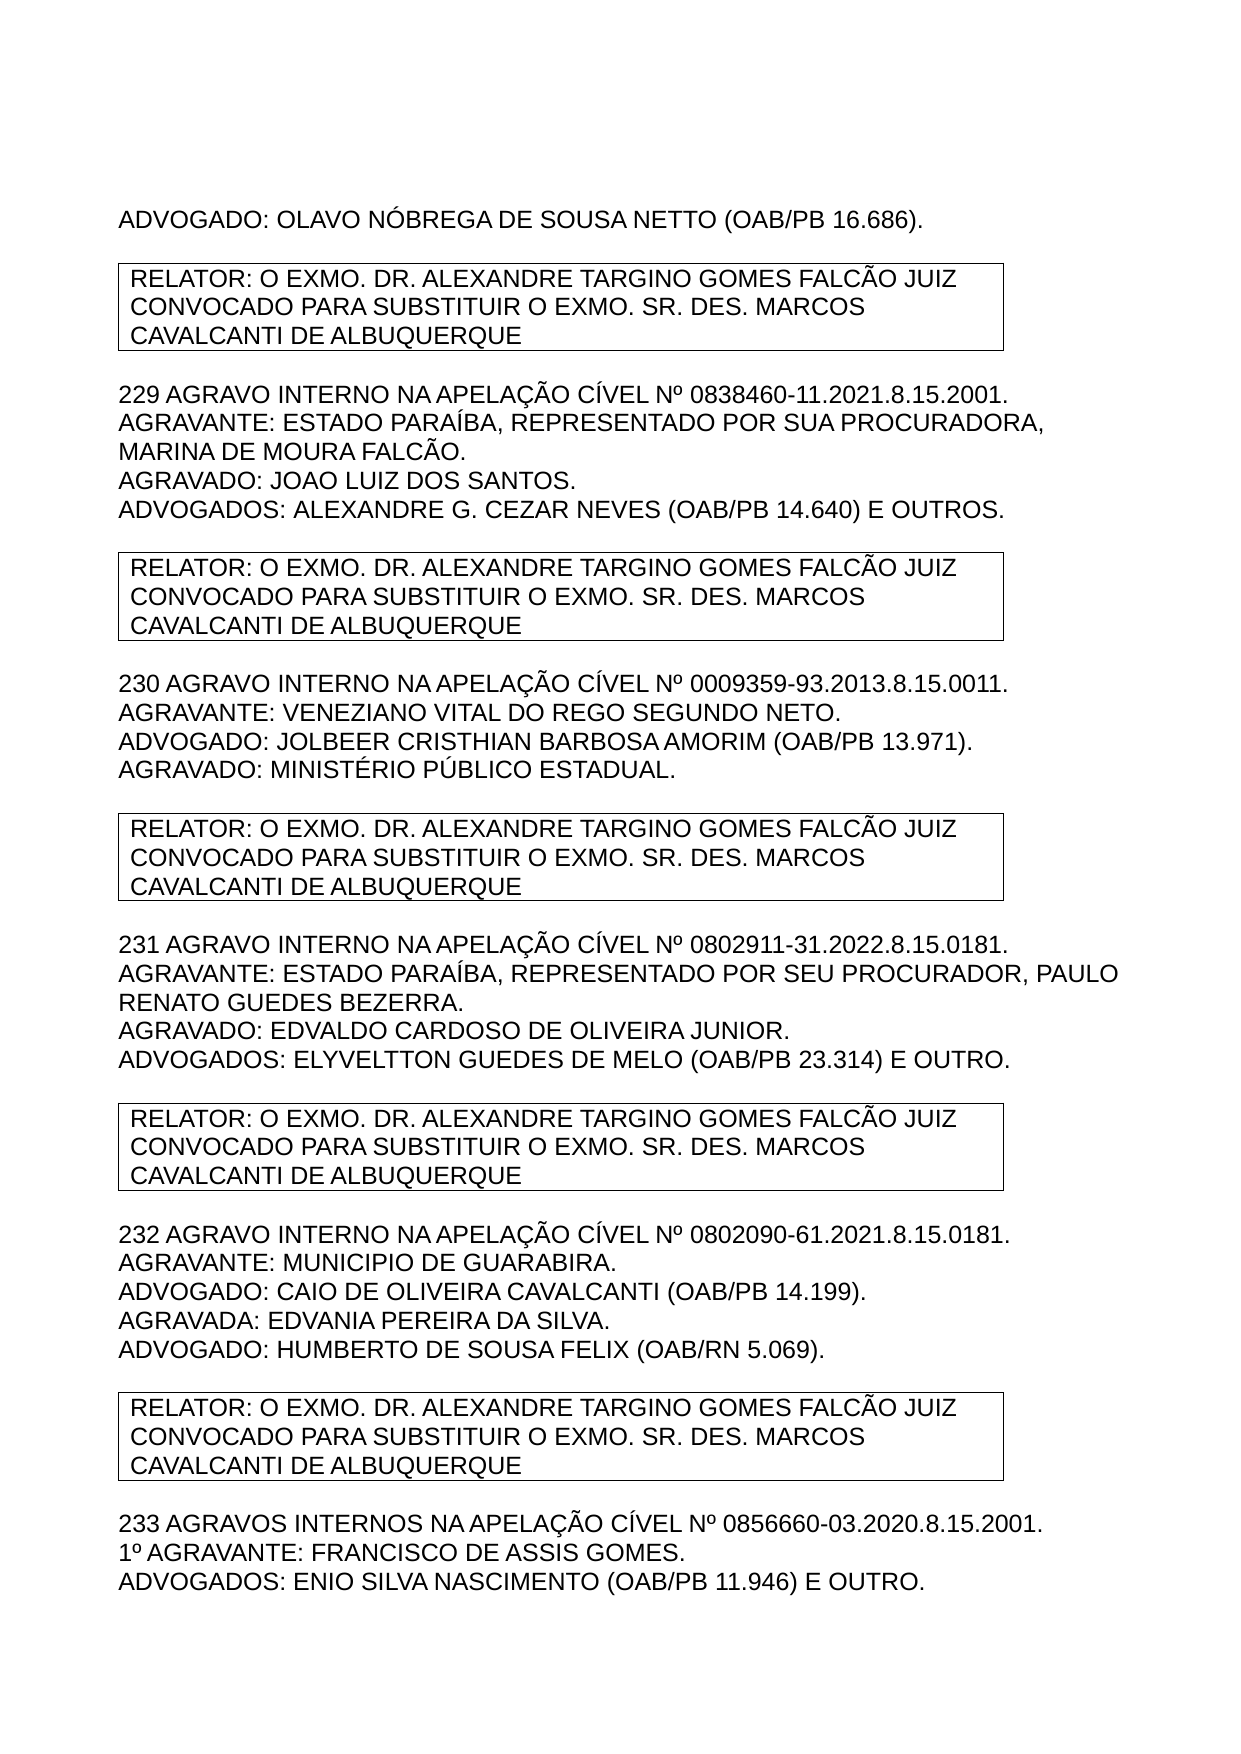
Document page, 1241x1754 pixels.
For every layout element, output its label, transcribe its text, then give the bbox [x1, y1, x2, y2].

table_header RELATOR: O EXMO. DR. ALEXANDRE TARGINO GOMES FALCÃO JUIZ CONVOCADO PARA SUBSTITUIR O EXMO. SR. DES. MARCOS CAVALCANTI DE ALBUQUERQUE [119, 814, 1003, 900]
text ADVOGADO: HUMBERTO DE SOUSA FELIX (OAB/RN 5.069). [118, 1335, 1122, 1363]
table_header RELATOR: O EXMO. DR. ALEXANDRE TARGINO GOMES FALCÃO JUIZ CONVOCADO PARA SUBSTITUIR O EXMO. SR. DES. MARCOS CAVALCANTI DE ALBUQUERQUE [119, 553, 1003, 639]
text ADVOGADOS: ELYVELTTON GUEDES DE MELO (OAB/PB 23.314) E OUTRO. [118, 1045, 1122, 1074]
text ADVOGADO: OLAVO NÓBREGA DE SOUSA NETTO (OAB/PB 16.686). [118, 205, 1122, 234]
table_header RELATOR: O EXMO. DR. ALEXANDRE TARGINO GOMES FALCÃO JUIZ CONVOCADO PARA SUBSTITUIR O EXMO. SR. DES. MARCOS CAVALCANTI DE ALBUQUERQUE [119, 264, 1003, 350]
table_header RELATOR: O EXMO. DR. ALEXANDRE TARGINO GOMES FALCÃO JUIZ CONVOCADO PARA SUBSTITUIR O EXMO. SR. DES. MARCOS CAVALCANTI DE ALBUQUERQUE [119, 1393, 1003, 1479]
text AGRAVADO: MINISTÉRIO PÚBLICO ESTADUAL. [118, 756, 1122, 784]
text AGRAVANTE: ESTADO PARAÍBA, REPRESENTADO POR SEU PROCURADOR, PAULO RENATO GUEDES BEZERRA. [118, 959, 1122, 1016]
text ADVOGADO: JOLBEER CRISTHIAN BARBOSA AMORIM (OAB/PB 13.971). [118, 727, 1122, 756]
text AGRAVADO: JOAO LUIZ DOS SANTOS. [118, 466, 1122, 495]
text 230 AGRAVO INTERNO NA APELAÇÃO CÍVEL Nº 0009359-93.2013.8.15.0011. [118, 669, 1122, 698]
text ADVOGADOS: ENIO SILVA NASCIMENTO (OAB/PB 11.946) E OUTRO. [118, 1567, 1122, 1596]
text AGRAVADA: EDVANIA PEREIRA DA SILVA. [118, 1306, 1122, 1335]
text ADVOGADOS: ALEXANDRE G. CEZAR NEVES (OAB/PB 14.640) E OUTROS. [118, 495, 1122, 523]
text 233 AGRAVOS INTERNOS NA APELAÇÃO CÍVEL Nº 0856660-03.2020.8.15.2001. [118, 1509, 1122, 1538]
text AGRAVADO: EDVALDO CARDOSO DE OLIVEIRA JUNIOR. [118, 1016, 1122, 1045]
text AGRAVANTE: VENEZIANO VITAL DO REGO SEGUNDO NETO. [118, 698, 1122, 727]
text AGRAVANTE: MUNICIPIO DE GUARABIRA. [118, 1248, 1122, 1277]
text 231 AGRAVO INTERNO NA APELAÇÃO CÍVEL Nº 0802911-31.2022.8.15.0181. [118, 930, 1122, 959]
text 229 AGRAVO INTERNO NA APELAÇÃO CÍVEL Nº 0838460-11.2021.8.15.2001. [118, 380, 1122, 408]
text ADVOGADO: CAIO DE OLIVEIRA CAVALCANTI (OAB/PB 14.199). [118, 1277, 1122, 1306]
text AGRAVANTE: ESTADO PARAÍBA, REPRESENTADO POR SUA PROCURADORA, MARINA DE MOURA FALCÃO. [118, 408, 1122, 466]
text 1º AGRAVANTE: FRANCISCO DE ASSIS GOMES. [118, 1538, 1122, 1567]
table_header RELATOR: O EXMO. DR. ALEXANDRE TARGINO GOMES FALCÃO JUIZ CONVOCADO PARA SUBSTITUIR O EXMO. SR. DES. MARCOS CAVALCANTI DE ALBUQUERQUE [119, 1104, 1003, 1190]
text 232 AGRAVO INTERNO NA APELAÇÃO CÍVEL Nº 0802090-61.2021.8.15.0181. [118, 1220, 1122, 1248]
